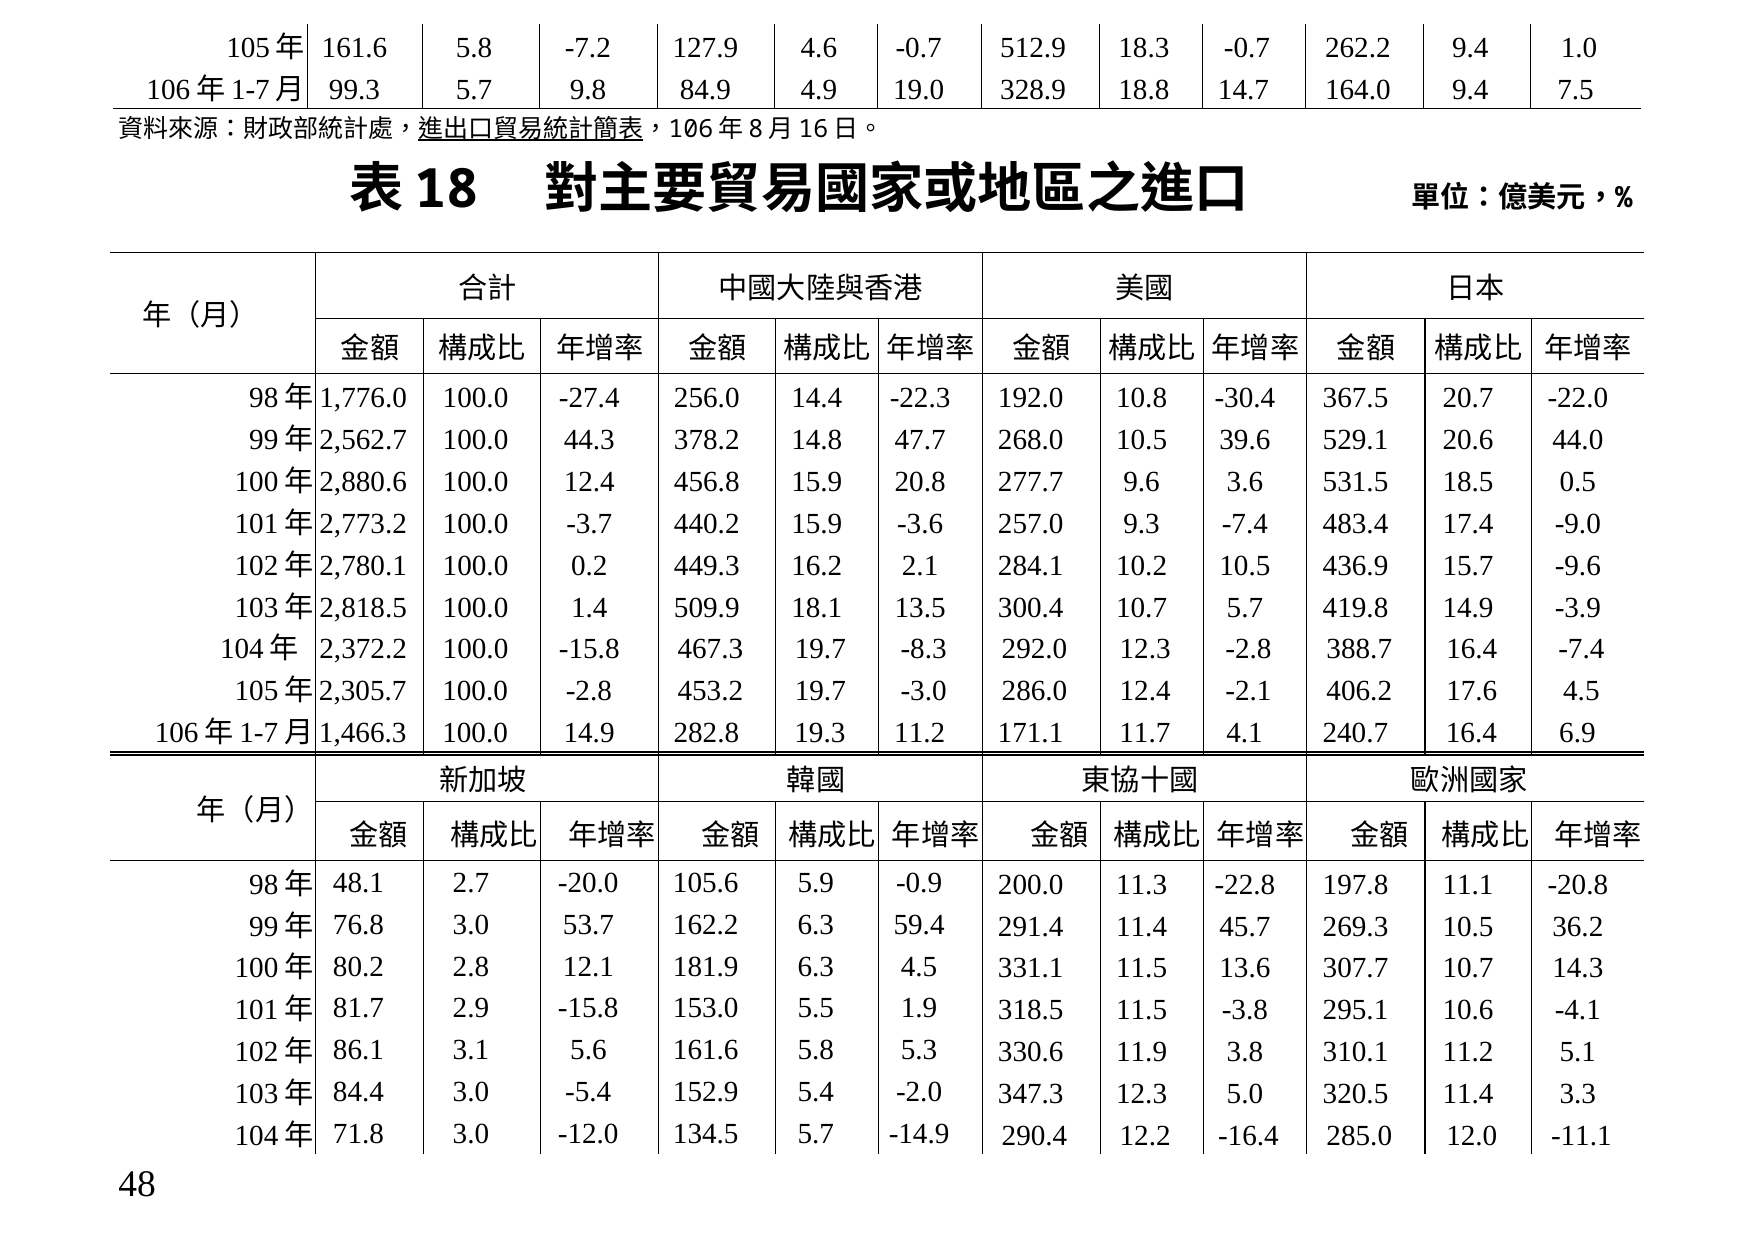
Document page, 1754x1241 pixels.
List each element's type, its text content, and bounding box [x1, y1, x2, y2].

table_cell 5.9 [776, 861, 878, 903]
table_cell 19.0 [878, 66, 981, 107]
table_cell -22.0 [1532, 374, 1644, 416]
subtitle 表18 對主要貿易國家或地區之進口 單位：億美元，% [118, 145, 1636, 223]
table_cell 2,780.1 [316, 542, 423, 583]
table_cell 282.8 [659, 709, 775, 751]
table_cell 18.1 [776, 584, 878, 625]
table_cell 18.3 [1100, 24, 1202, 66]
table_cell -4.1 [1532, 986, 1644, 1028]
table_cell 構成比 [1426, 319, 1531, 373]
table_cell 3.0 [424, 903, 540, 944]
table_cell 13.5 [879, 584, 982, 625]
table_cell 290.4 [983, 1112, 1100, 1154]
table_cell 284.1 [983, 542, 1100, 583]
table_cell 11.9 [1101, 1028, 1203, 1070]
table_header 美國 [983, 253, 1306, 318]
table_cell 106年1-7月 [110, 709, 315, 751]
table_header 年（月） [110, 253, 315, 373]
table_cell 10.5 [1101, 416, 1203, 458]
table_cell 101年 [110, 500, 315, 542]
table_cell 0.2 [541, 542, 658, 583]
table_cell 4.5 [879, 945, 982, 986]
table_cell 200.0 [983, 861, 1100, 903]
table_cell -3.8 [1204, 986, 1306, 1028]
table_cell 12.3 [1101, 625, 1203, 667]
table_cell 金額 [316, 802, 423, 860]
table_cell 100.0 [424, 458, 540, 500]
table_cell 53.7 [541, 903, 658, 944]
table_cell 328.9 [982, 66, 1099, 107]
table_cell 19.7 [776, 625, 878, 667]
table_cell 年增率 [1532, 319, 1644, 373]
table_cell 100.0 [424, 584, 540, 625]
table_cell 12.3 [1101, 1070, 1203, 1112]
table_cell 192.0 [983, 374, 1100, 416]
table_cell 14.9 [1426, 584, 1531, 625]
table_cell 347.3 [983, 1070, 1100, 1112]
table_cell 10.5 [1426, 903, 1531, 944]
table_cell 84.4 [316, 1070, 423, 1112]
table_cell 86.1 [316, 1028, 423, 1070]
table_cell 419.8 [1307, 584, 1424, 625]
table_cell 100年 [110, 458, 315, 500]
table_cell 新加坡 [316, 756, 658, 801]
table_cell 3.3 [1532, 1070, 1644, 1112]
table_cell 512.9 [982, 24, 1099, 66]
table_cell 0.5 [1532, 458, 1644, 500]
table_cell 5.3 [879, 1028, 982, 1070]
table_cell -15.8 [541, 625, 658, 667]
table_cell 36.2 [1532, 903, 1644, 944]
table_cell -20.8 [1532, 861, 1644, 903]
table_cell 295.1 [1307, 986, 1424, 1028]
table_cell 161.6 [308, 24, 422, 66]
table_cell 48.1 [316, 861, 423, 903]
table_cell 12.2 [1101, 1112, 1203, 1154]
table_cell 構成比 [1101, 802, 1203, 860]
table_cell 年增率 [541, 319, 658, 373]
table_cell 16.4 [1426, 625, 1531, 667]
table_cell -12.0 [541, 1112, 658, 1154]
table_cell 98年 [110, 861, 315, 903]
table_cell -14.9 [879, 1112, 982, 1154]
table_cell 4.5 [1532, 667, 1644, 709]
table_cell 構成比 [1101, 319, 1203, 373]
table_cell 105年 [113, 24, 307, 66]
table_cell 14.8 [776, 416, 878, 458]
table_cell 3.6 [1204, 458, 1306, 500]
table_cell 金額 [983, 319, 1100, 373]
table_cell 韓國 [659, 756, 982, 801]
table_cell 年增率 [1204, 319, 1306, 373]
table_cell 構成比 [776, 802, 878, 860]
table_cell 2.7 [424, 861, 540, 903]
table_cell -3.9 [1532, 584, 1644, 625]
table_cell 10.7 [1101, 584, 1203, 625]
table_cell 104年 [110, 625, 315, 667]
table_cell 127.9 [658, 24, 774, 66]
table_cell 12.0 [1426, 1112, 1531, 1154]
table_cell -0.7 [878, 24, 981, 66]
table_cell 44.0 [1532, 416, 1644, 458]
table_cell 11.2 [879, 709, 982, 751]
table_cell 440.2 [659, 500, 775, 542]
table_cell 5.6 [541, 1028, 658, 1070]
table_cell 456.8 [659, 458, 775, 500]
table_cell 286.0 [983, 667, 1100, 709]
table_cell 39.6 [1204, 416, 1306, 458]
table_cell 453.2 [659, 667, 775, 709]
table_cell 100.0 [424, 667, 540, 709]
table_cell 531.5 [1307, 458, 1424, 500]
table_cell 483.4 [1307, 500, 1424, 542]
table_cell 17.6 [1426, 667, 1531, 709]
table_cell 5.8 [776, 1028, 878, 1070]
table_cell 262.2 [1306, 24, 1423, 66]
table_cell 年增率 [1204, 802, 1306, 860]
table_cell 268.0 [983, 416, 1100, 458]
table_cell 18.8 [1100, 66, 1202, 107]
table_cell 269.3 [1307, 903, 1424, 944]
table_cell 76.8 [316, 903, 423, 944]
table_cell 11.5 [1101, 945, 1203, 986]
table_cell 99年 [110, 903, 315, 944]
table_cell 9.4 [1424, 66, 1530, 107]
table_cell 12.1 [541, 945, 658, 986]
table_cell 10.2 [1101, 542, 1203, 583]
table_cell -27.4 [541, 374, 658, 416]
table_cell 16.2 [776, 542, 878, 583]
table_cell 12.4 [541, 458, 658, 500]
table_cell 1.4 [541, 584, 658, 625]
table_cell 15.9 [776, 500, 878, 542]
table_cell 406.2 [1307, 667, 1424, 709]
table_cell 19.7 [776, 667, 878, 709]
table_cell 金額 [659, 802, 775, 860]
table_cell 310.1 [1307, 1028, 1424, 1070]
table_cell 7.5 [1531, 66, 1641, 107]
table_header 合計 [316, 253, 658, 318]
table_cell -0.9 [879, 861, 982, 903]
table_cell -5.4 [541, 1070, 658, 1112]
table_cell 5.1 [1532, 1028, 1644, 1070]
table_cell 80.2 [316, 945, 423, 986]
table_cell 9.3 [1101, 500, 1203, 542]
table_cell 13.6 [1204, 945, 1306, 986]
table_cell 98年 [110, 374, 315, 416]
table_cell 11.4 [1426, 1070, 1531, 1112]
table_cell 2,880.6 [316, 458, 423, 500]
table_cell 構成比 [424, 319, 540, 373]
table_cell 100.0 [424, 542, 540, 583]
table_cell 3.1 [424, 1028, 540, 1070]
table_cell 金額 [1307, 319, 1424, 373]
table_cell 6.3 [776, 903, 878, 944]
table_cell 181.9 [659, 945, 775, 986]
table_cell -30.4 [1204, 374, 1306, 416]
table_cell 101年 [110, 986, 315, 1028]
table_cell 5.7 [423, 66, 539, 107]
table_cell 5.8 [423, 24, 539, 66]
table_cell 2,773.2 [316, 500, 423, 542]
table_cell -15.8 [541, 986, 658, 1028]
table_cell 436.9 [1307, 542, 1424, 583]
table_cell 277.7 [983, 458, 1100, 500]
table_cell 2,562.7 [316, 416, 423, 458]
table_cell 2,818.5 [316, 584, 423, 625]
table_cell 10.5 [1204, 542, 1306, 583]
table_cell 153.0 [659, 986, 775, 1028]
table_cell 103年 [110, 1070, 315, 1112]
table_cell -7.4 [1204, 500, 1306, 542]
table_cell 5.0 [1204, 1070, 1306, 1112]
table_cell 99年 [110, 416, 315, 458]
table_cell -7.2 [540, 24, 657, 66]
table_cell 14.9 [541, 709, 658, 751]
table_cell 367.5 [1307, 374, 1424, 416]
table_cell 10.7 [1426, 945, 1531, 986]
table_cell 2,372.2 [316, 625, 423, 667]
table_cell 45.7 [1204, 903, 1306, 944]
table_cell 164.0 [1306, 66, 1423, 107]
table_cell 11.5 [1101, 986, 1203, 1028]
table_cell 161.6 [659, 1028, 775, 1070]
table_cell 11.3 [1101, 861, 1203, 903]
table_cell 金額 [659, 319, 775, 373]
table_cell 1,466.3 [316, 709, 423, 751]
table_cell 10.6 [1426, 986, 1531, 1028]
table_cell 162.2 [659, 903, 775, 944]
table_cell 257.0 [983, 500, 1100, 542]
table_cell 256.0 [659, 374, 775, 416]
table_cell 467.3 [659, 625, 775, 667]
table_cell 100.0 [424, 709, 540, 751]
table_cell 14.7 [1203, 66, 1305, 107]
table_cell 年增率 [879, 802, 982, 860]
table_cell 2,305.7 [316, 667, 423, 709]
table_cell 307.7 [1307, 945, 1424, 986]
table_cell -2.8 [541, 667, 658, 709]
table_cell 年增率 [879, 319, 982, 373]
table_cell 100.0 [424, 416, 540, 458]
text 資料來源：財政部統計處，進出口貿易統計簡表，106年8月16日。 [118, 109, 1636, 145]
table_cell 152.9 [659, 1070, 775, 1112]
table_cell -9.6 [1532, 542, 1644, 583]
table_cell 105年 [110, 667, 315, 709]
table_cell -8.3 [879, 625, 982, 667]
table_cell 年增率 [1532, 802, 1644, 860]
table_cell 331.1 [983, 945, 1100, 986]
table_cell 99.3 [308, 66, 422, 107]
table_cell 378.2 [659, 416, 775, 458]
table_cell -3.7 [541, 500, 658, 542]
table_cell 102年 [110, 542, 315, 583]
table_cell -20.0 [541, 861, 658, 903]
table_cell 20.8 [879, 458, 982, 500]
table_cell 104年 [110, 1112, 315, 1154]
table_cell 47.7 [879, 416, 982, 458]
table_cell 15.9 [776, 458, 878, 500]
table_cell 1,776.0 [316, 374, 423, 416]
table_cell 84.9 [658, 66, 774, 107]
table_cell 318.5 [983, 986, 1100, 1028]
table_cell 14.3 [1532, 945, 1644, 986]
table_cell 100.0 [424, 500, 540, 542]
table_cell 3.8 [1204, 1028, 1306, 1070]
table_cell -9.0 [1532, 500, 1644, 542]
table_cell 300.4 [983, 584, 1100, 625]
table_cell 15.7 [1426, 542, 1531, 583]
table_cell 5.4 [776, 1070, 878, 1112]
table_cell 構成比 [776, 319, 878, 373]
table_cell 1.9 [879, 986, 982, 1028]
table_cell -11.1 [1532, 1112, 1644, 1154]
table_cell 年（月） [110, 756, 315, 860]
table_cell 102年 [110, 1028, 315, 1070]
table_cell -22.8 [1204, 861, 1306, 903]
table_cell 105.6 [659, 861, 775, 903]
table_cell 11.2 [1426, 1028, 1531, 1070]
table_cell 2.1 [879, 542, 982, 583]
table_cell 3.0 [424, 1112, 540, 1154]
table_cell 100年 [110, 945, 315, 986]
table_cell 449.3 [659, 542, 775, 583]
table_cell 9.6 [1101, 458, 1203, 500]
table_cell -3.0 [879, 667, 982, 709]
table_header 日本 [1307, 253, 1644, 318]
table_cell 金額 [316, 319, 423, 373]
table_cell 4.9 [775, 66, 877, 107]
table_cell 103年 [110, 584, 315, 625]
table_cell 東協十國 [983, 756, 1306, 801]
table_cell 9.4 [1424, 24, 1530, 66]
table_cell 100.0 [424, 625, 540, 667]
table_cell 9.8 [540, 66, 657, 107]
table_cell 19.3 [776, 709, 878, 751]
table_cell 17.4 [1426, 500, 1531, 542]
table_cell 5.7 [776, 1112, 878, 1154]
table_cell 71.8 [316, 1112, 423, 1154]
table_cell 59.4 [879, 903, 982, 944]
table_cell 2.8 [424, 945, 540, 986]
table_cell 5.5 [776, 986, 878, 1028]
table_cell 12.4 [1101, 667, 1203, 709]
table_cell 388.7 [1307, 625, 1424, 667]
table_cell -2.8 [1204, 625, 1306, 667]
table_cell 4.1 [1204, 709, 1306, 751]
table_cell 171.1 [983, 709, 1100, 751]
table_cell 1.0 [1531, 24, 1641, 66]
table_cell 509.9 [659, 584, 775, 625]
table_cell 320.5 [1307, 1070, 1424, 1112]
table_cell 291.4 [983, 903, 1100, 944]
table_header 中國大陸與香港 [659, 253, 982, 318]
table_cell 20.7 [1426, 374, 1531, 416]
table_cell 81.7 [316, 986, 423, 1028]
table_cell 5.7 [1204, 584, 1306, 625]
table_cell 6.3 [776, 945, 878, 986]
table_cell 100.0 [424, 374, 540, 416]
table_cell 14.4 [776, 374, 878, 416]
table_cell 金額 [1307, 802, 1424, 860]
table_cell 4.6 [775, 24, 877, 66]
table_cell 6.9 [1532, 709, 1644, 751]
table_cell 16.4 [1426, 709, 1531, 751]
table_cell 10.8 [1101, 374, 1203, 416]
table_cell 構成比 [1426, 802, 1531, 860]
table_cell 44.3 [541, 416, 658, 458]
table_cell 3.0 [424, 1070, 540, 1112]
table_cell -2.0 [879, 1070, 982, 1112]
table_cell 330.6 [983, 1028, 1100, 1070]
table_cell 18.5 [1426, 458, 1531, 500]
table_cell -16.4 [1204, 1112, 1306, 1154]
table_cell 292.0 [983, 625, 1100, 667]
table_cell 240.7 [1307, 709, 1424, 751]
table_cell -7.4 [1532, 625, 1644, 667]
table_cell 11.7 [1101, 709, 1203, 751]
table_cell 134.5 [659, 1112, 775, 1154]
table_cell 197.8 [1307, 861, 1424, 903]
table_cell 20.6 [1426, 416, 1531, 458]
table_cell 金額 [983, 802, 1100, 860]
table_cell 年增率 [541, 802, 658, 860]
table_cell -2.1 [1204, 667, 1306, 709]
table_cell 106年1-7月 [113, 66, 307, 107]
table_cell -22.3 [879, 374, 982, 416]
table_cell 11.4 [1101, 903, 1203, 944]
table_cell 11.1 [1426, 861, 1531, 903]
table_cell 2.9 [424, 986, 540, 1028]
table_cell -0.7 [1203, 24, 1305, 66]
table_cell -3.6 [879, 500, 982, 542]
table_cell 歐洲國家 [1307, 756, 1644, 801]
table_cell 構成比 [424, 802, 540, 860]
table_cell 529.1 [1307, 416, 1424, 458]
table_cell 285.0 [1307, 1112, 1424, 1154]
